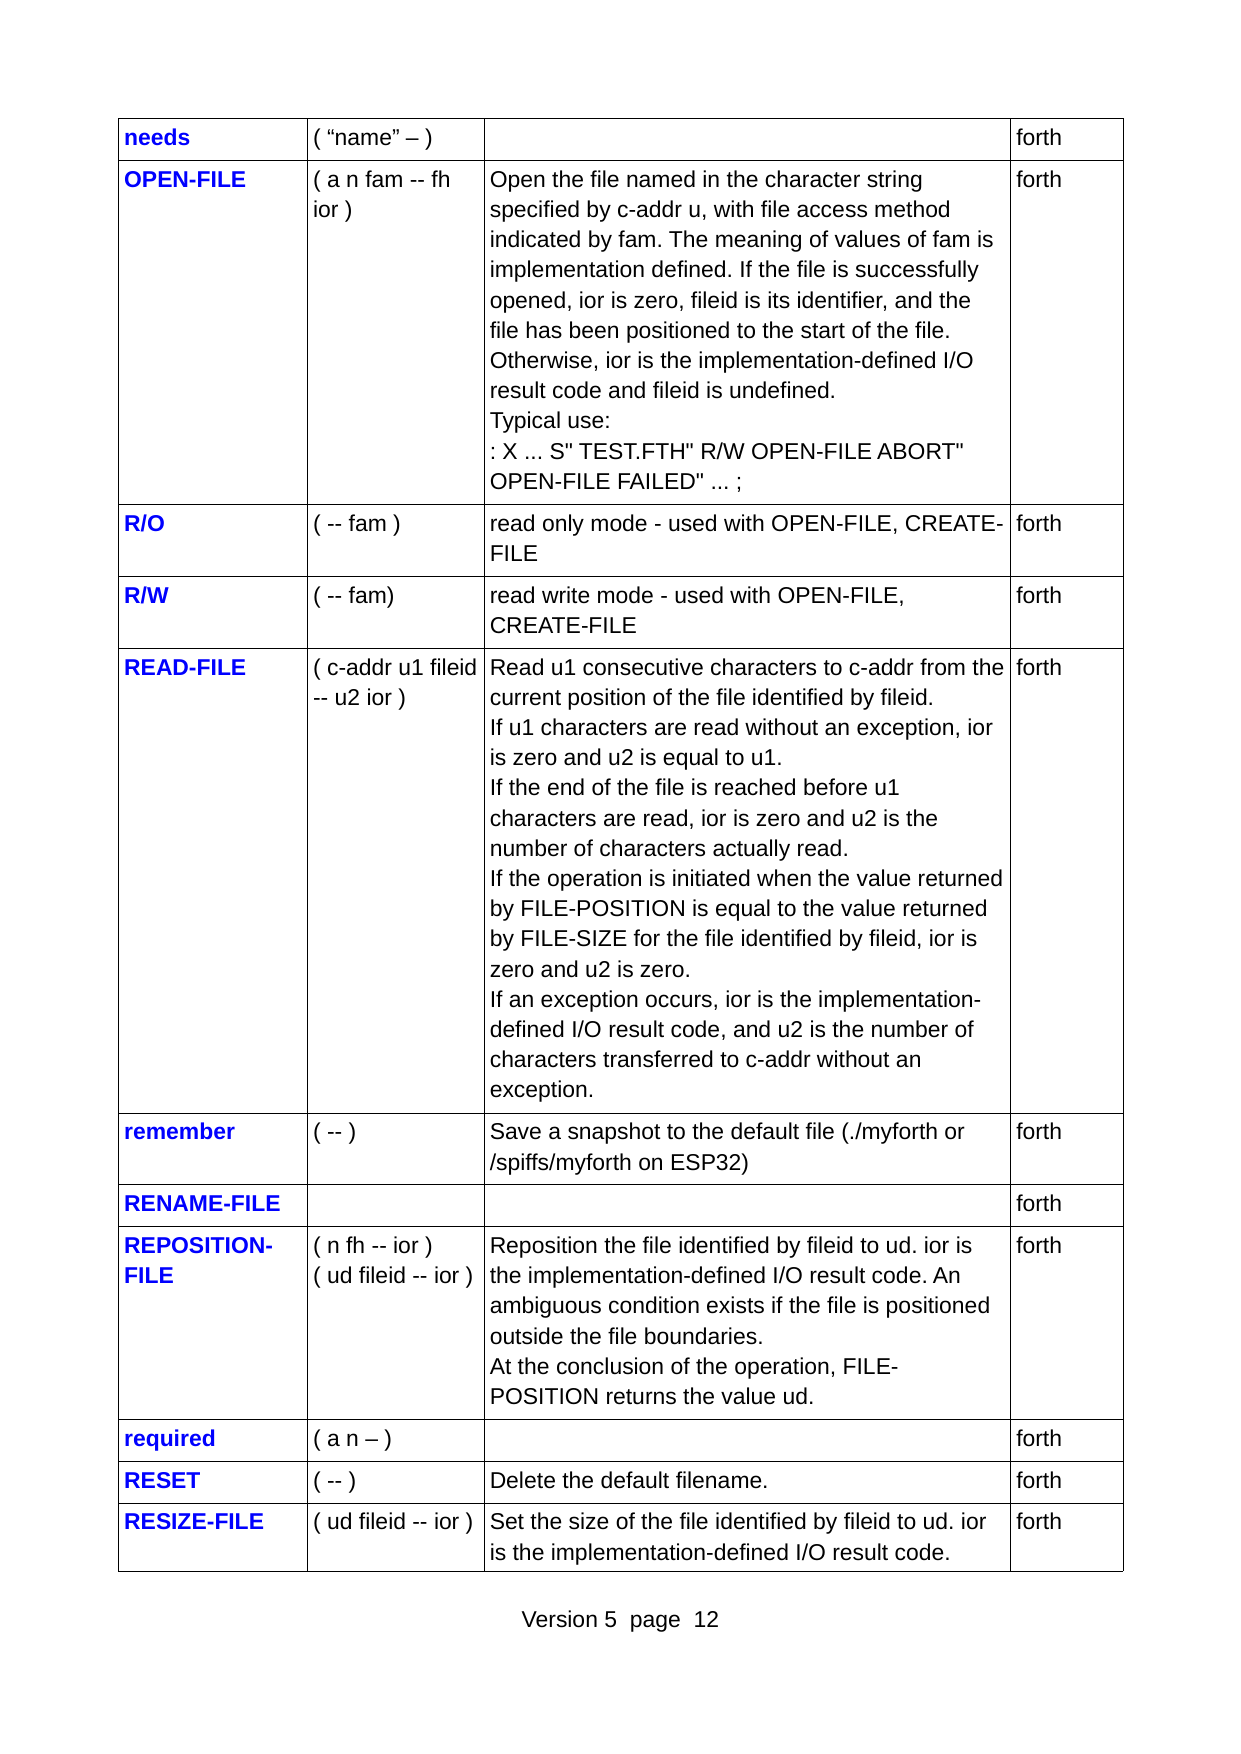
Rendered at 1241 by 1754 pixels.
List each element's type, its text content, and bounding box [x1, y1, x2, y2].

table_cell OPEN-FILE [119, 161, 307, 504]
table_cell forth [1011, 505, 1123, 576]
table_cell read only mode - used with OPEN-FILE, CREATE-FILE [485, 505, 1010, 576]
table_cell [485, 1185, 1010, 1226]
table_cell forth [1011, 1185, 1123, 1226]
table_cell RESET [119, 1462, 307, 1502]
table_cell forth [1011, 577, 1123, 648]
table_cell READ-FILE [119, 649, 307, 1112]
table_cell REPOSITION-FILE [119, 1227, 307, 1419]
table_cell ( -- ) [308, 1114, 484, 1184]
table_cell read write mode - used with OPEN-FILE, CREATE-FILE [485, 577, 1010, 648]
table_cell Read u1 consecutive characters to c-addr from the current position of the file identified by fileid. If u1 characters are read without an exception, ior is zero and u2 is equal to u1. If the end of the file is reached before u1 characters are read, ior is zero and u2 is the number of characters actually read. If the operation is initiated when the value returned by FILE-POSITION is equal to the value returned by FILE-SIZE for the file identified by fileid, ior is zero and u2 is zero. If an exception occurs, ior is the implementation-defined I/O result code, and u2 is the number of characters transferred to c-addr without an exception. [485, 649, 1010, 1112]
table_cell Set the size of the file identified by fileid to ud. ior is the implementation-defined I/O result code. [485, 1504, 1010, 1571]
table_cell forth [1011, 1227, 1123, 1419]
table_cell forth [1011, 1462, 1123, 1502]
table_cell ( c-addr u1 fileid -- u2 ior ) [308, 649, 484, 1112]
table_cell ( -- fam) [308, 577, 484, 648]
table_cell ( n fh -- ior ) ( ud fileid -- ior ) [308, 1227, 484, 1419]
table_cell R/W [119, 577, 307, 648]
table_cell needs [119, 119, 307, 160]
table_cell [485, 119, 1010, 160]
table_cell [308, 1185, 484, 1226]
table_cell forth [1011, 1420, 1123, 1461]
table_cell Reposition the file identified by fileid to ud. ior is the implementation-defined I/O result code. An ambiguous condition exists if the file is positioned outside the file boundaries. At the conclusion of the operation, FILE-POSITION returns the value ud. [485, 1227, 1010, 1419]
table_cell ( ud fileid -- ior ) [308, 1504, 484, 1571]
table_cell ( “name” – ) [308, 119, 484, 160]
table_cell forth [1011, 649, 1123, 1112]
table_cell Open the file named in the character string specified by c-addr u, with file access method indicated by fam. The meaning of values of fam is implementation defined. If the file is successfully opened, ior is zero, fileid is its identifier, and the file has been positioned to the start of the file. Otherwise, ior is the implementation-defined I/O result code and fileid is undefined. Typical use: : X ... S" TEST.FTH" R/W OPEN-FILE ABORT" OPEN-FILE FAILED" ... ; [485, 161, 1010, 504]
table_cell ( a n fam -- fh ior ) [308, 161, 484, 504]
table_cell forth [1011, 161, 1123, 504]
table_cell ( a n – ) [308, 1420, 484, 1461]
table_cell forth [1011, 1504, 1123, 1571]
table_cell RESIZE-FILE [119, 1504, 307, 1571]
table_cell forth [1011, 1114, 1123, 1184]
table_cell [485, 1420, 1010, 1461]
table_cell Delete the default filename. [485, 1462, 1010, 1502]
table_cell RENAME-FILE [119, 1185, 307, 1226]
table_cell ( -- fam ) [308, 505, 484, 576]
table_cell forth [1011, 119, 1123, 160]
table_cell remember [119, 1114, 307, 1184]
table_cell required [119, 1420, 307, 1461]
table_cell ( -- ) [308, 1462, 484, 1502]
table_cell Save a snapshot to the default file (./myforth or /spiffs/myforth on ESP32) [485, 1114, 1010, 1184]
table_cell R/O [119, 505, 307, 576]
